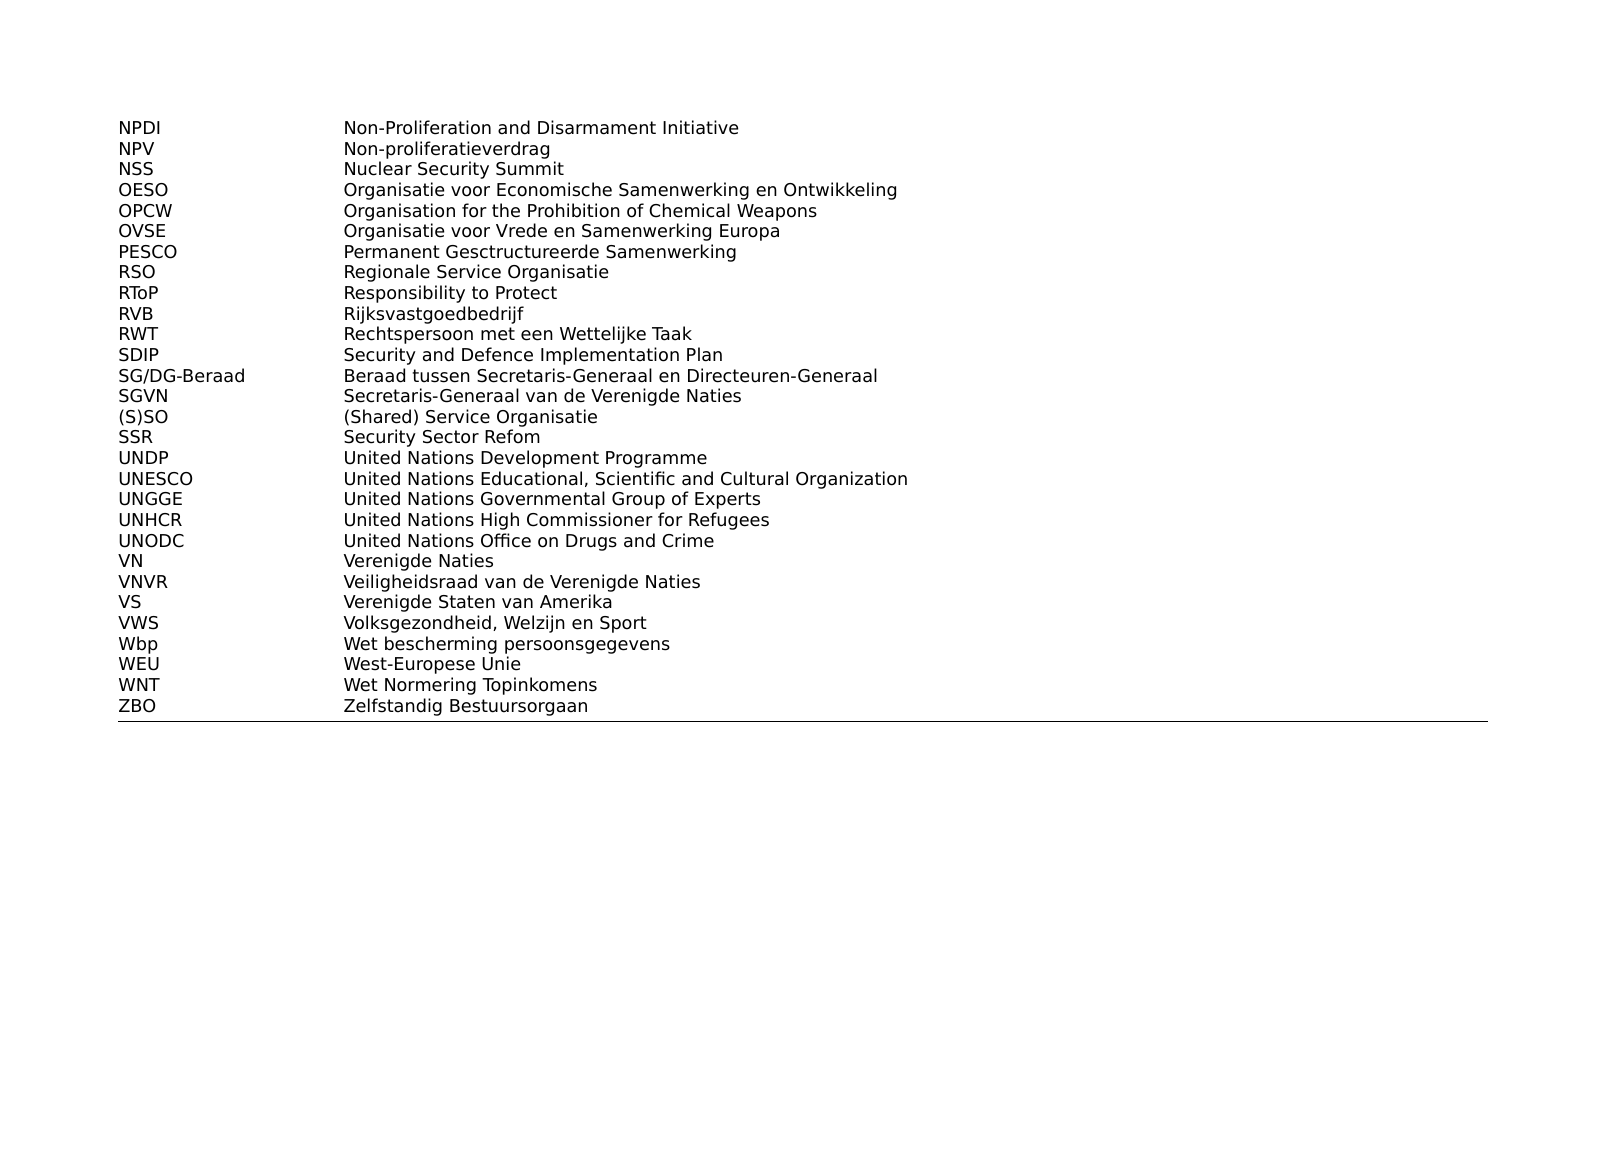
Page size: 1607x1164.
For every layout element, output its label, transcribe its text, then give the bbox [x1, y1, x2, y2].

table_cell UNGGE [118, 489, 337, 510]
table_cell PESCO [118, 242, 337, 262]
table_cell Verenigde Naties [337, 551, 1488, 572]
table_cell SSR [118, 428, 337, 448]
table_cell NPDI [118, 118, 337, 139]
table_cell UNODC [118, 531, 337, 551]
table_cell Nuclear Security Summit [337, 159, 1488, 180]
table_cell UNDP [118, 448, 337, 469]
table_cell (Shared) Service Organisatie [337, 407, 1488, 427]
table_cell Regionale Service Organisatie [337, 263, 1488, 283]
table_cell Non-proliferatieverdrag [337, 139, 1488, 159]
table_cell NSS [118, 159, 337, 180]
table_cell WNT [118, 675, 337, 696]
table_cell RVB [118, 304, 337, 324]
table_cell VWS [118, 613, 337, 634]
table_cell SG/DG-Beraad [118, 366, 337, 386]
table_cell Organisatie voor Economische Samenwerking en Ontwikkeling [337, 180, 1488, 201]
table_cell ZBO [118, 696, 337, 721]
table_cell VNVR [118, 572, 337, 592]
table_cell OVSE [118, 221, 337, 242]
table_cell RSO [118, 263, 337, 283]
table_cell Security and Defence Implementation Plan [337, 345, 1488, 366]
table_cell United Nations Office on Drugs and Crime [337, 531, 1488, 551]
table_cell United Nations Governmental Group of Experts [337, 489, 1488, 510]
table_cell OESO [118, 180, 337, 201]
table_cell Veiligheidsraad van de Verenigde Naties [337, 572, 1488, 592]
table_cell Non-Proliferation and Disarmament Initiative [337, 118, 1488, 139]
table_cell Organisatie voor Vrede en Samenwerking Europa [337, 221, 1488, 242]
table_cell Permanent Gesctructureerde Samenwerking [337, 242, 1488, 262]
table_cell Security Sector Refom [337, 428, 1488, 448]
table_cell UNESCO [118, 469, 337, 489]
table_cell Wet bescherming persoonsgegevens [337, 634, 1488, 654]
table_cell Volksgezondheid, Welzijn en Sport [337, 613, 1488, 634]
table_cell United Nations High Commissioner for Refugees [337, 510, 1488, 531]
table_cell United Nations Educational, Scientific and Cultural Organization [337, 469, 1488, 489]
table_cell United Nations Development Programme [337, 448, 1488, 469]
table_cell Rechtspersoon met een Wettelijke Taak [337, 324, 1488, 345]
table_cell Wet Normering Topinkomens [337, 675, 1488, 696]
table_cell Rijksvastgoedbedrijf [337, 304, 1488, 324]
table_cell UNHCR [118, 510, 337, 531]
table_cell Wbp [118, 634, 337, 654]
table_cell NPV [118, 139, 337, 159]
table_cell RToP [118, 283, 337, 304]
table_cell Organisation for the Prohibition of Chemical Weapons [337, 201, 1488, 221]
table_cell Verenigde Staten van Amerika [337, 593, 1488, 613]
table_cell SDIP [118, 345, 337, 366]
table_cell Responsibility to Protect [337, 283, 1488, 304]
table_cell SGVN [118, 386, 337, 407]
table_cell West-Europese Unie [337, 654, 1488, 675]
table_cell VN [118, 551, 337, 572]
table_cell WEU [118, 654, 337, 675]
table_cell OPCW [118, 201, 337, 221]
table_cell Zelfstandig Bestuursorgaan [337, 696, 1488, 721]
table_cell (S)SO [118, 407, 337, 427]
table_cell Secretaris-Generaal van de Verenigde Naties [337, 386, 1488, 407]
table_cell RWT [118, 324, 337, 345]
table_cell VS [118, 593, 337, 613]
table_cell Beraad tussen Secretaris-Generaal en Directeuren-Generaal [337, 366, 1488, 386]
